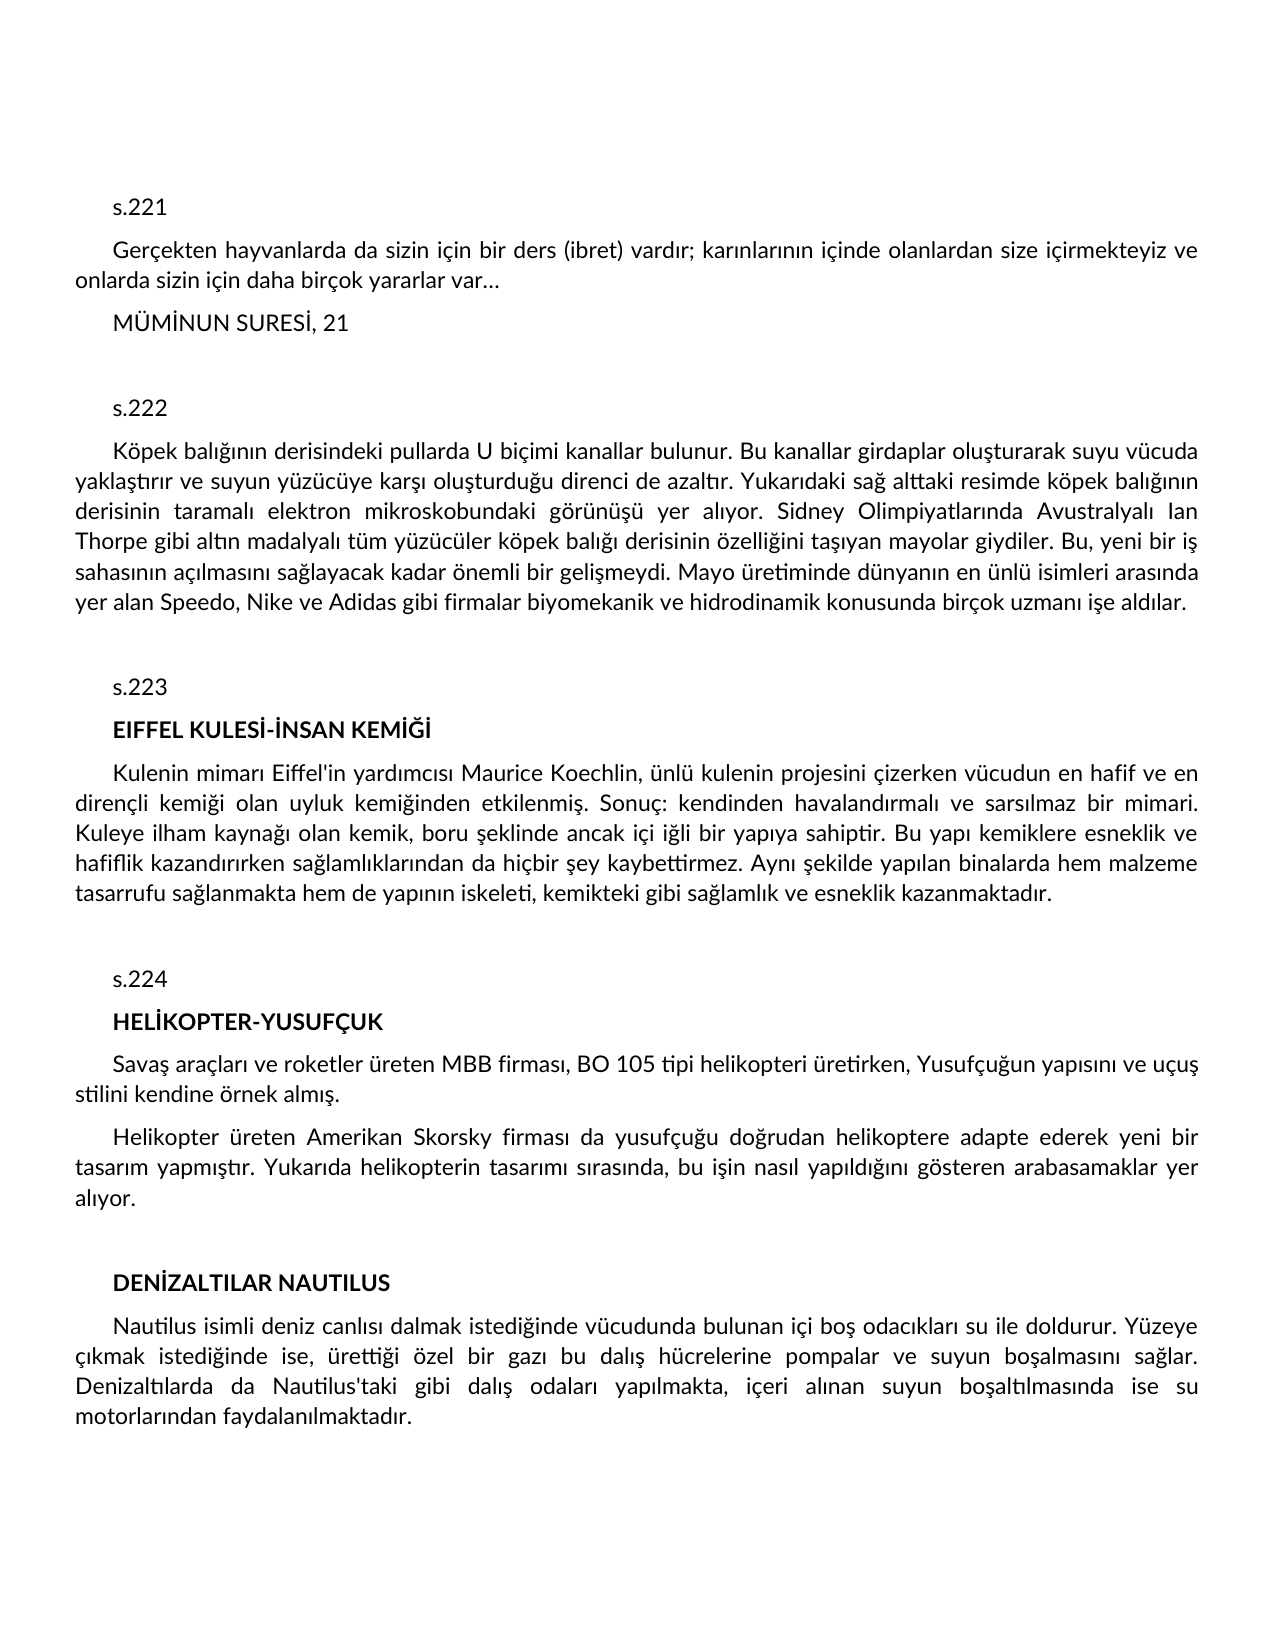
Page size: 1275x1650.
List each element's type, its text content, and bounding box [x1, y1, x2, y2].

text MÜMİNUN SURESİ, 21 [75, 308, 1200, 336]
text EIFFEL KULESİ-İNSAN KEMİĞİ [75, 716, 1200, 743]
text s.221 [75, 193, 1200, 220]
text Köpek balığının derisindeki pullarda U biçimi kanallar bulunur. Bu kanallar girdaplar oluşturarak suyu vücuda yaklaştırır ve suyun yüzücüye karşı oluşturduğu direnci de azaltır. Yukarıdaki sağ alttaki resimde köpek balığının derisinin taramalı elektron mikroskobundaki görünüşü yer alıyor. Sidney Olimpiyatlarında Avustralyalı Ian Thorpe gibi altın madalyalı tüm yüzücüler köpek balığı derisinin özelliğini taşıyan mayolar giydiler. Bu, yeni bir iş sahasının açılmasını sağlayacak kadar önemli bir gelişmeydi. Mayo üretiminde dünyanın en ünlü isimleri arasında yer alan Speedo, Nike ve Adidas gibi firmalar biyomekanik ve hidrodinamik konusunda birçok uzmanı işe aldılar. [75, 436, 1200, 615]
text Savaş araçları ve roketler üreten MBB firması, BO 105 tipi helikopteri üretirken, Yusufçuğun yapısını ve uçuş stilini kendine örnek almış. [75, 1050, 1200, 1108]
text Nautilus isimli deniz canlısı dalmak istediğinde vücudunda bulunan içi boş odacıkları su ile doldurur. Yüzeye çıkmak istediğinde ise, ürettiği özel bir gazı bu dalış hücrelerine pompalar ve suyun boşalmasını sağlar. Denizaltılarda da Nautilus'taki gibi dalış odaları yapılmakta, içeri alınan suyun boşaltılmasında ise su motorlarından faydalanılmaktadır. [75, 1311, 1200, 1429]
text s.222 [75, 394, 1200, 421]
text Kulenin mimarı Eiffel'in yardımcısı Maurice Koechlin, ünlü kulenin projesini çizerken vücudun en hafif ve en dirençli kemiği olan uyluk kemiğinden etkilenmiş. Sonuç: kendinden havalandırmalı ve sarsılmaz bir mimari. Kuleye ilham kaynağı olan kemik, boru şeklinde ancak içi iğli bir yapıya sahiptir. Bu yapı kemiklere esneklik ve hafiflik kazandırırken sağlamlıklarından da hiçbir şey kaybettirmez. Aynı şekilde yapılan binalarda hem malzeme tasarrufu sağlanmakta hem de yapının iskeleti, kemikteki gibi sağlamlık ve esneklik kazanmaktadır. [75, 758, 1200, 907]
text DENİZALTILAR NAUTILUS [75, 1269, 1200, 1296]
text HELİKOPTER-YUSUFÇUK [75, 1007, 1200, 1035]
text s.224 [75, 964, 1200, 992]
text s.223 [75, 673, 1200, 700]
text Gerçekten hayvanlarda da sizin için bir ders (ibret) vardır; karınlarının içinde olanlardan size içirmekteyiz ve onlarda sizin için daha birçok yararlar var… [75, 235, 1200, 293]
text Helikopter üreten Amerikan Skorsky firması da yusufçuğu doğrudan helikoptere adapte ederek yeni bir tasarım yapmıştır. Yukarıda helikopterin tasarımı sırasında, bu işin nasıl yapıldığını gösteren arabasamaklar yer alıyor. [75, 1123, 1200, 1211]
